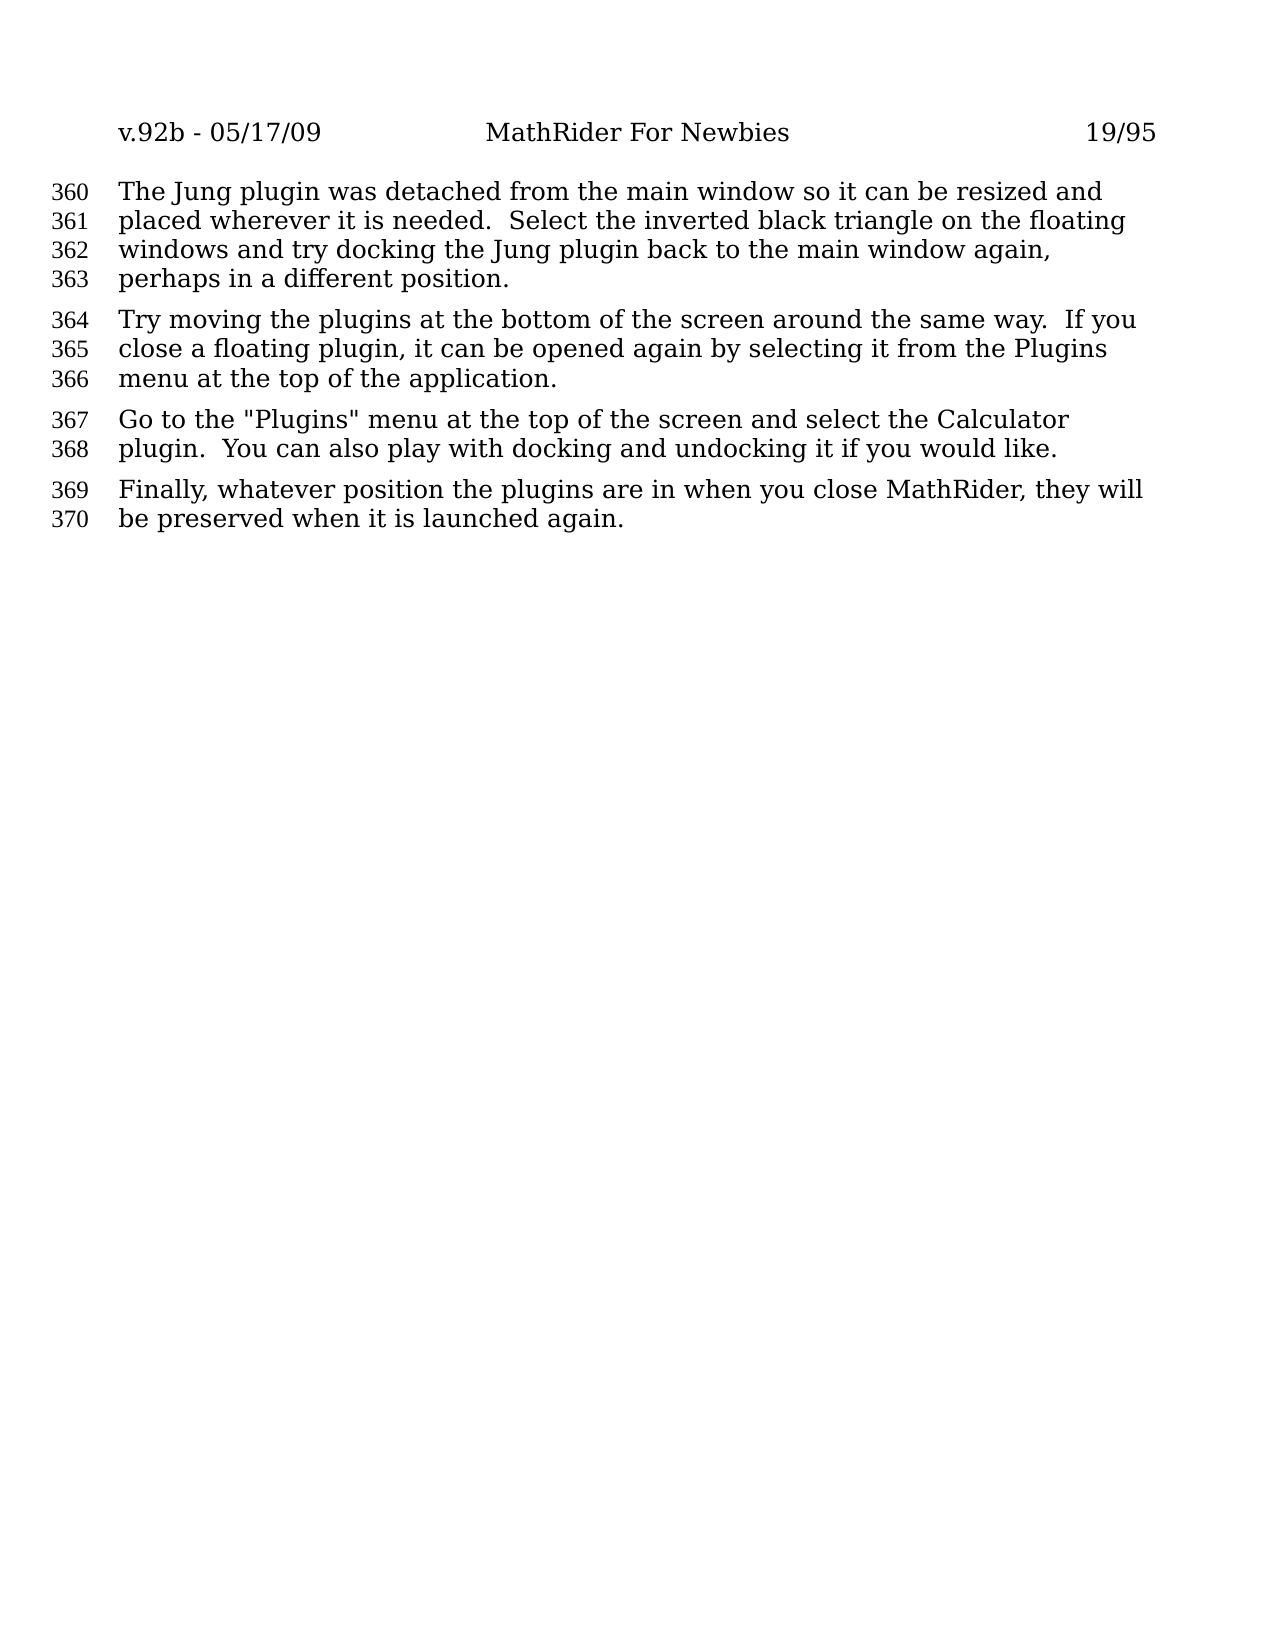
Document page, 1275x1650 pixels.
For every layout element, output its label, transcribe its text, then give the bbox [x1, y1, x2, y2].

text Go to the "Plugins" menu at the top of the screen and select the Calculator plugin. You can also play with docking and undocking it if you would like. [118, 405, 1157, 463]
text The Jung plugin was detached from the main window so it can be resized and placed wherever it is needed. Select the inverted black triangle on the floating windows and try docking the Jung plugin back to the main window again, perhaps in a different position. [118, 177, 1157, 293]
text Try moving the plugins at the bottom of the screen around the same way. If you close a floating plugin, it can be opened again by selecting it from the Plugins menu at the top of the application. [118, 306, 1157, 393]
text Finally, whatever position the plugins are in when you close MathRider, they will be preserved when it is launched again. [118, 476, 1157, 534]
